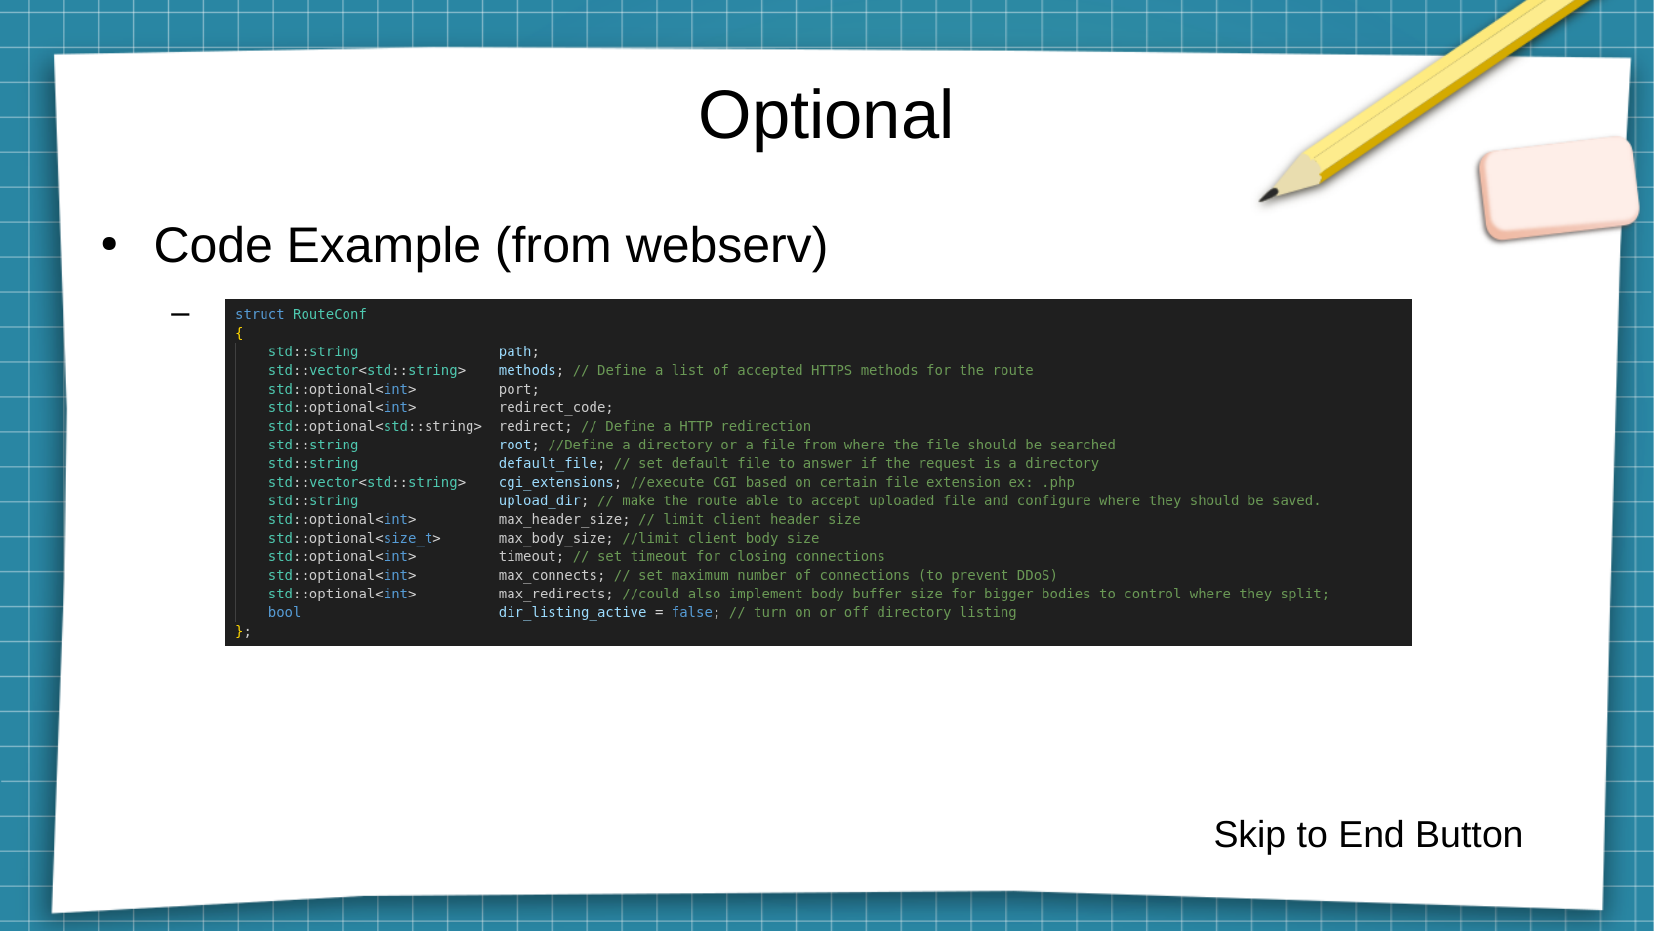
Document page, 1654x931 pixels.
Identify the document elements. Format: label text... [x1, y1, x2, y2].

text_box Skip to End Button [1162, 805, 1576, 863]
list Code Example (from webserv) [82, 217, 1571, 758]
picture [0, 0, 1654, 931]
title Optional [82, 37, 1571, 193]
